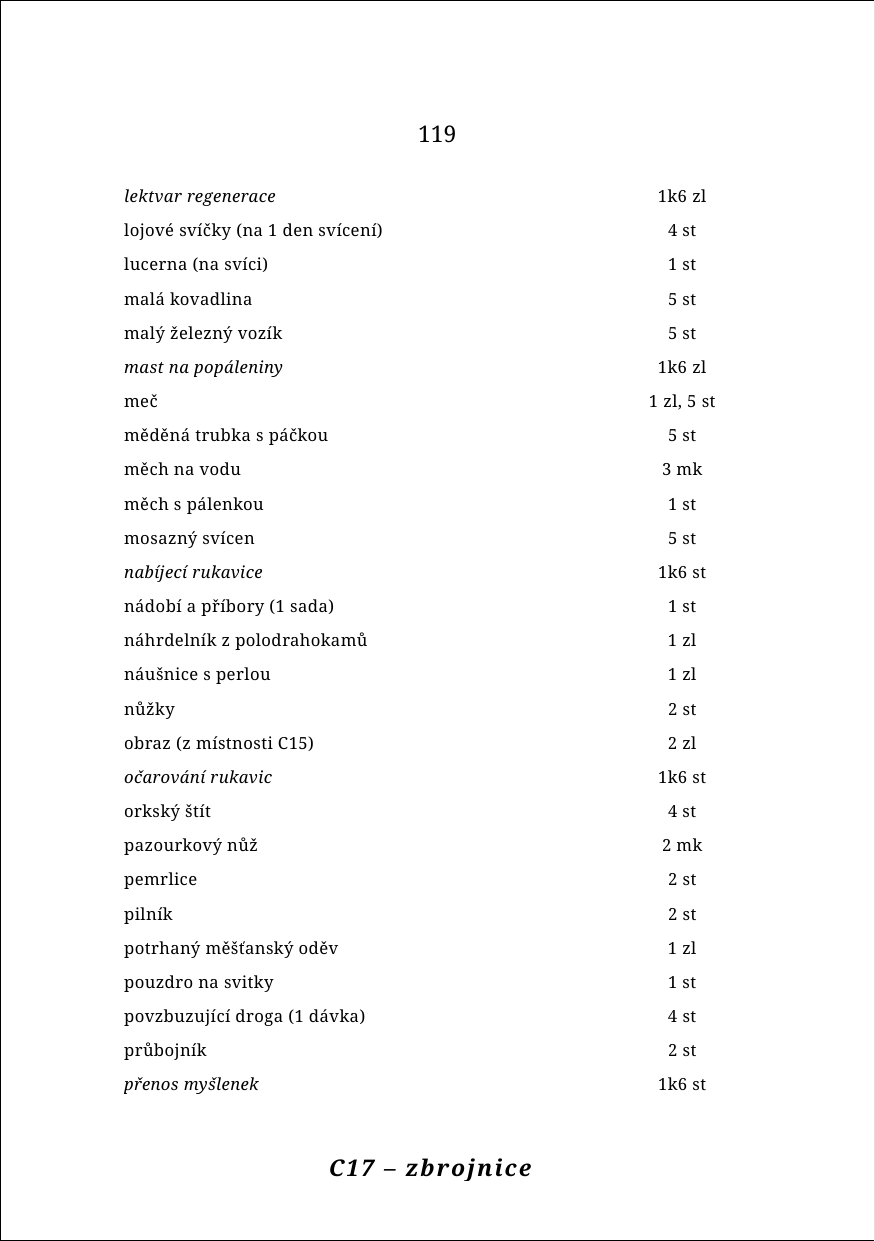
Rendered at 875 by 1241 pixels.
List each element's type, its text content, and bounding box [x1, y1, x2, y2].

table_cell 5 st [608, 316, 756, 350]
table_cell 2 mk [608, 828, 756, 862]
table_cell obraz (z⁠ místnosti C15) [118, 726, 608, 760]
table_cell 4 st [608, 213, 756, 247]
table_cell 1 zl [608, 623, 756, 657]
table_cell 5 st [608, 418, 756, 452]
table_cell pouzdro na svitky [118, 965, 608, 999]
table_cell malá kovadlina [118, 281, 608, 316]
table_cell náušnice s perlou [118, 657, 608, 691]
table_cell lojové svíčky (na 1 den svícení) [118, 213, 608, 247]
table_cell 2 st [608, 691, 756, 726]
table_cell 5 st [608, 281, 756, 316]
table_cell 1 zl, 5 st [608, 384, 756, 418]
table_cell měděná trubka s páčkou [118, 418, 608, 452]
table_cell pazourkový nůž [118, 828, 608, 862]
table_cell měch na vodu [118, 452, 608, 486]
table_cell 2 st [608, 896, 756, 931]
table_cell 1k6 st [608, 760, 756, 794]
table_cell 2 st [608, 862, 756, 896]
table_cell nádobí a příbory (1 sada) [118, 589, 608, 623]
table_cell 3 mk [608, 452, 756, 486]
table_cell přenos myšlenek [118, 1067, 608, 1101]
table_cell 1k6 zl [608, 350, 756, 384]
table_cell 1 zl [608, 931, 756, 965]
table_cell malý železný vozík [118, 316, 608, 350]
table_cell orkský štít [118, 794, 608, 828]
table_cell 1 st [608, 486, 756, 521]
table_cell 1 st [608, 247, 756, 281]
table_cell 1k6 st [608, 555, 756, 589]
table_cell 5 st [608, 521, 756, 555]
table_cell očarování rukavic [118, 760, 608, 794]
table_cell průbojník [118, 1033, 608, 1067]
table_cell pemrlice [118, 862, 608, 896]
table_cell mosazný svícen [118, 521, 608, 555]
table_cell nabíjecí rukavice [118, 555, 608, 589]
table_cell lucerna (na svíci) [118, 247, 608, 281]
table_cell 1k6 zl [608, 179, 756, 213]
table_cell náhrdelník z polodrahokamů [118, 623, 608, 657]
table_cell 1 st [608, 589, 756, 623]
table_cell mast na popáleniny [118, 350, 608, 384]
table_cell 2 st [608, 1033, 756, 1067]
table_cell 4 st [608, 794, 756, 828]
table_cell 1k6 st [608, 1067, 756, 1101]
table_cell meč [118, 384, 608, 418]
table_cell pilník [118, 896, 608, 931]
table_cell 2 zl [608, 726, 756, 760]
table_cell měch s⁠ pálenkou [118, 486, 608, 521]
table_cell povzbuzující droga (1 dávka) [118, 999, 608, 1033]
table_cell 4 st [608, 999, 756, 1033]
table_cell 1 st [608, 965, 756, 999]
table_cell nůžky [118, 691, 608, 726]
table_cell 1 zl [608, 657, 756, 691]
table_cell lektvar regenerace [118, 179, 608, 213]
table_cell potrhaný měšťanský oděv [118, 931, 608, 965]
